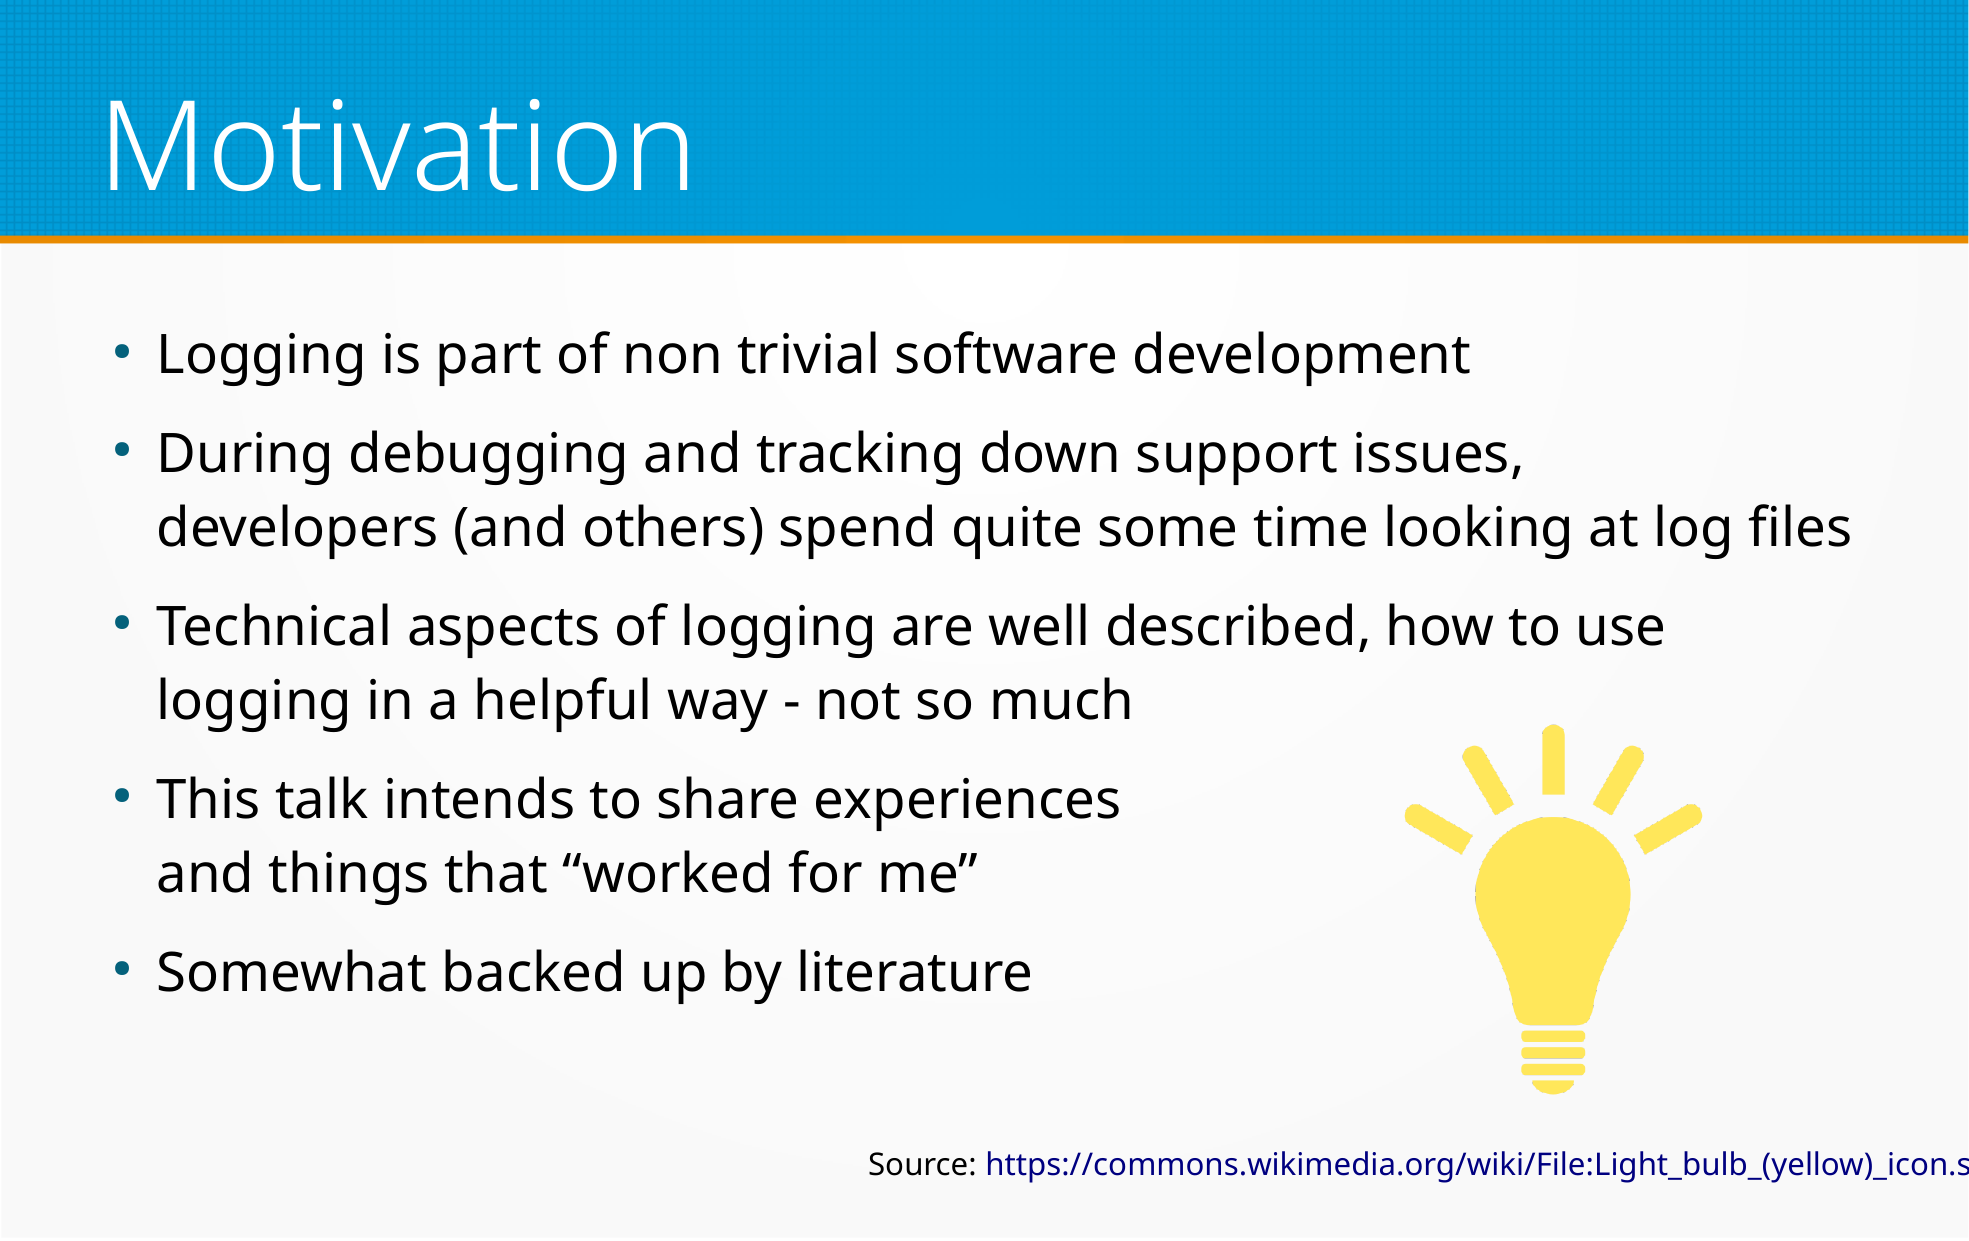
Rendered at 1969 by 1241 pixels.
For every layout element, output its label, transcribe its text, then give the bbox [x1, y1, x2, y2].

picture [0, 236, 1969, 1241]
list Logging is part of non trivial software development During debugging and tracking down support issues, developers (and others) spend quite some time looking at log files Technical aspects of logging are well described, how to use logging in a helpful way - not so much This talk intends to share experiences and things that “worked for me” Somewhat backed up by literature [98, 315, 1861, 1081]
title Motivation [98, 19, 1870, 227]
text_box Source: https://commons.wikimedia.org/wiki/File:Light_bulb_(yellow)_icon.svg [862, 1122, 1969, 1205]
